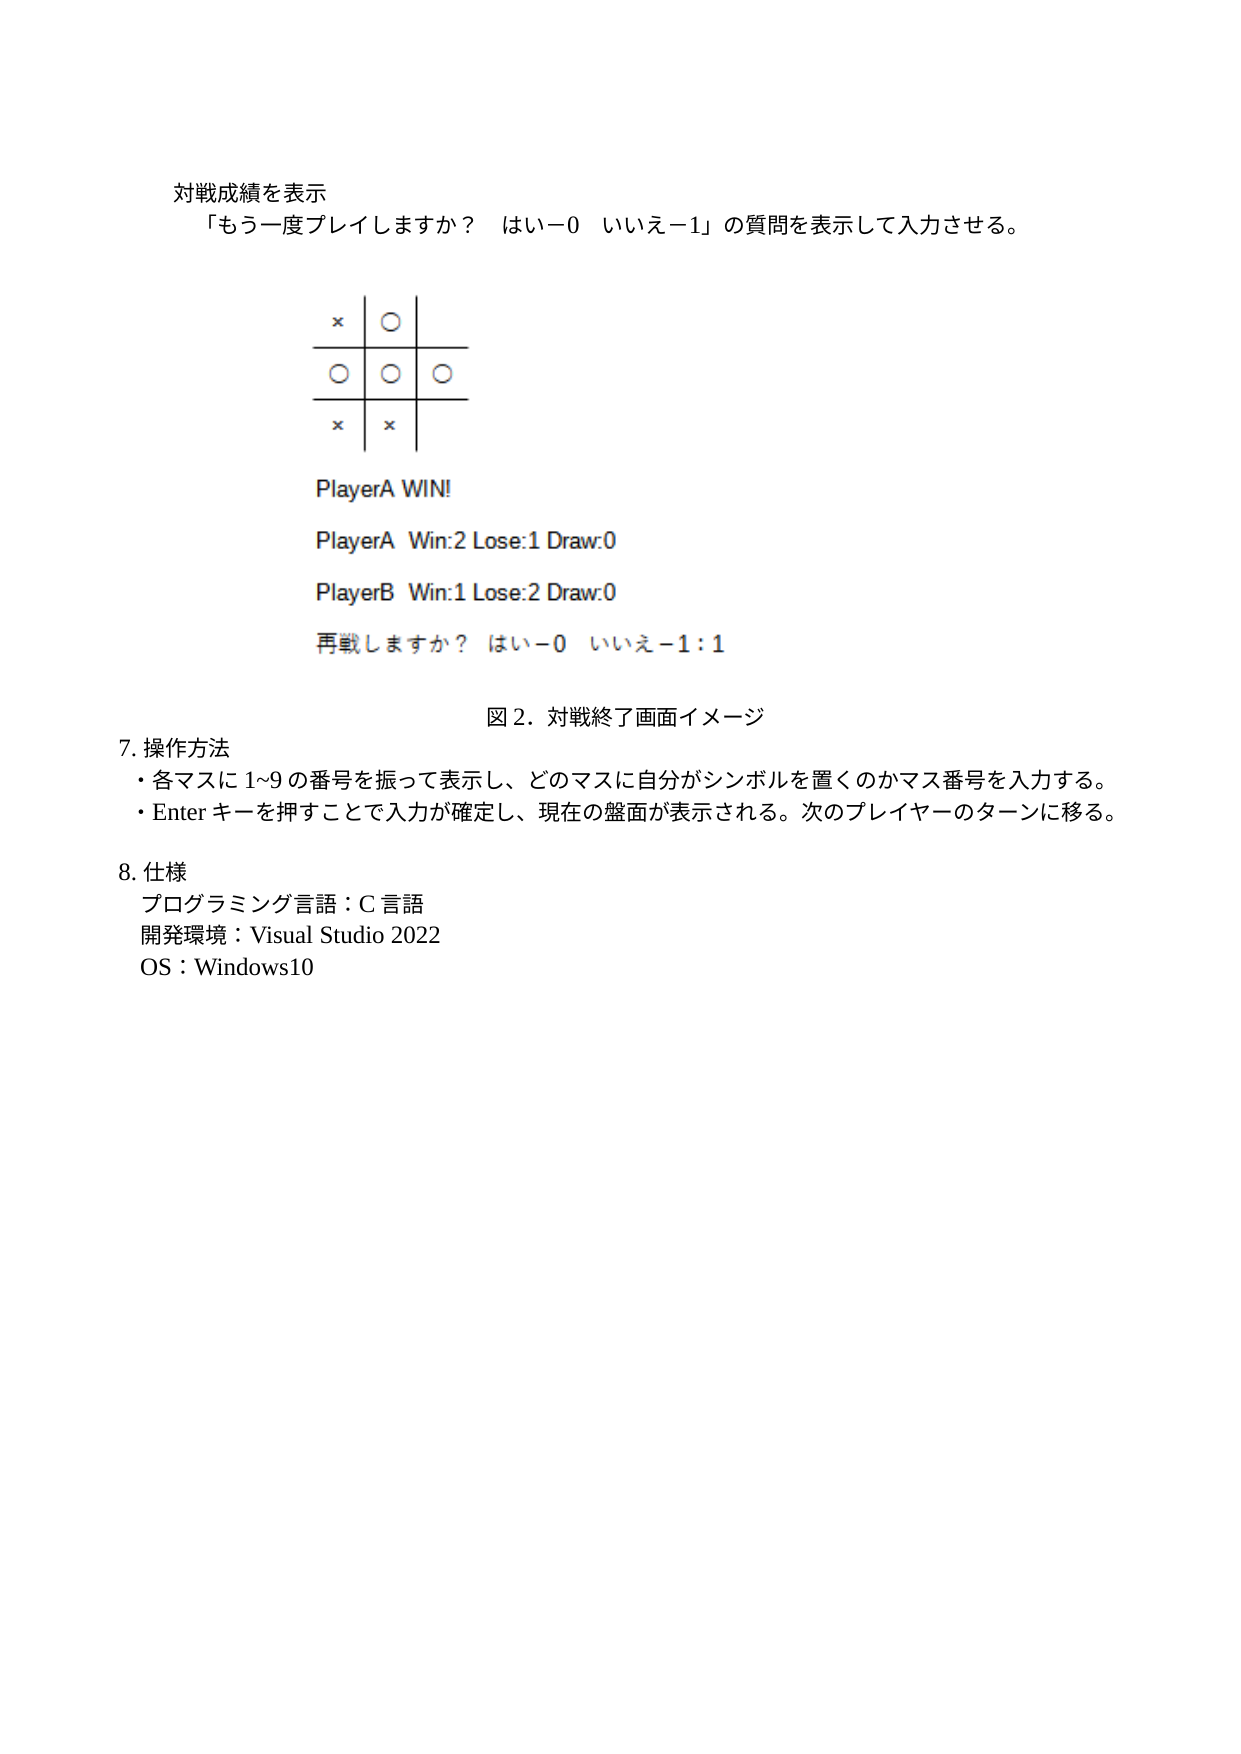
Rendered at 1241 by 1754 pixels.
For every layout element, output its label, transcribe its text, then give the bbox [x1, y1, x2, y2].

text 対戦成績を表示 [118, 176, 1122, 208]
text 「もう一度プレイしますか？ はい－0 いいえ－1」の質問を表示して入力させる。 [118, 208, 1122, 240]
text ・各マスに1~9の番号を振って表示し、どのマスに自分がシンボルを置くのかマス番号を入力する。 [118, 763, 1122, 795]
picture [261, 268, 981, 699]
text ・Enterキーを押すことで入力が確定し、現在の盤面が表示される。次のプレイヤーのターンに移る。 [118, 795, 1122, 826]
text 開発環境：Visual Studio 2022 [118, 918, 1122, 950]
text 7. 操作方法 [118, 731, 1122, 763]
text 図2．対戦終了画面イメージ [118, 700, 1122, 731]
text プログラミング言語：C言語 [118, 887, 1122, 918]
text OS：Windows10 [118, 950, 1122, 982]
text 8. 仕様 [118, 855, 1122, 887]
